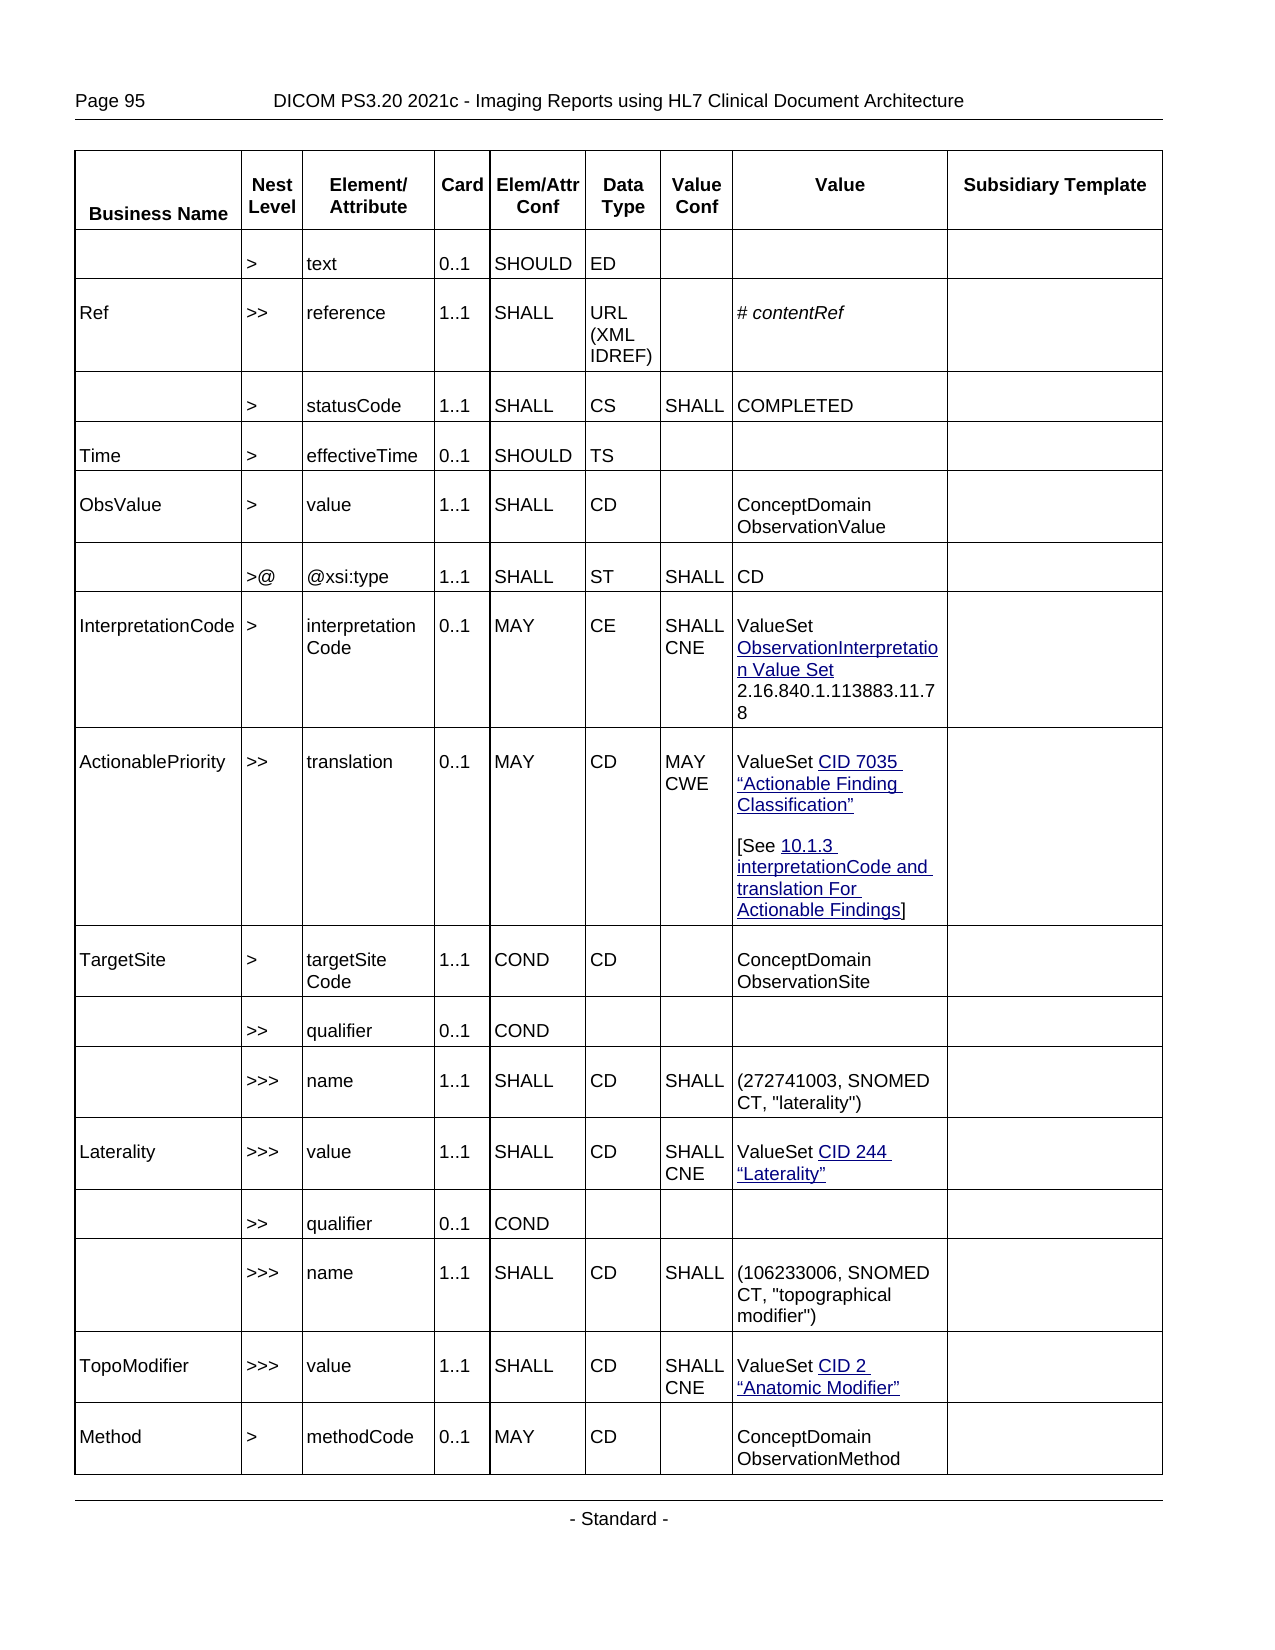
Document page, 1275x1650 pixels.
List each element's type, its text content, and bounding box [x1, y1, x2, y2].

table_cell >> [242, 728, 302, 925]
table_cell SHALL [491, 1239, 585, 1331]
table_cell value [303, 1118, 434, 1188]
table_cell SHALL [491, 279, 585, 371]
table_cell [948, 1047, 1162, 1117]
table_cell 0..1 [435, 997, 489, 1046]
table_cell [948, 728, 1162, 925]
table_cell Topo​Modifier [76, 1332, 241, 1402]
table_cell [948, 1403, 1162, 1473]
table_cell [948, 1239, 1162, 1331]
table_cell ValueSet CID 7035 “Actionable Finding Classification” [See 10.1.3 interpretationCode and translation For Actionable Findings] [733, 728, 947, 925]
table_cell SHALL [491, 372, 585, 421]
table_cell ValueSet CID 2 “Anatomic Modifier” [733, 1332, 947, 1402]
table_cell qualifier [303, 997, 434, 1046]
table_cell MAY [491, 728, 585, 925]
table_cell CD [586, 1047, 660, 1117]
table_cell 0..1 [435, 1403, 489, 1473]
table_cell [76, 372, 241, 421]
table_cell >> [242, 997, 302, 1046]
table_cell Concept​Domain ObservationValue [733, 471, 947, 542]
table_cell SHALL CNE [661, 1118, 732, 1188]
table_cell >>> [242, 1239, 302, 1331]
table_cell > [242, 471, 302, 542]
table_cell [948, 372, 1162, 421]
table_cell ST [586, 543, 660, 591]
table_cell Concept​Domain ObservationMethod [733, 1403, 947, 1473]
table_cell SHALL CNE [661, 592, 732, 727]
table_cell qualifier [303, 1190, 434, 1238]
table_cell [948, 926, 1162, 996]
table_cell 0..1 [435, 230, 489, 278]
table_cell [733, 422, 947, 470]
table_cell CD [586, 926, 660, 996]
table_cell reference [303, 279, 434, 371]
table_cell COND [491, 926, 585, 996]
table_cell [661, 230, 732, 278]
table_cell [586, 997, 660, 1046]
table_cell name [303, 1239, 434, 1331]
table_cell ValueSet ObservationInterpretation Value Set 2.16.840.1.113883.11.78 [733, 592, 947, 727]
table_cell # content​Ref [733, 279, 947, 371]
table_cell 0..1 [435, 1190, 489, 1238]
table_cell SHALL [661, 1047, 732, 1117]
table_cell [661, 1190, 732, 1238]
table_cell value [303, 1332, 434, 1402]
table_cell [76, 997, 241, 1046]
table_cell translation [303, 728, 434, 925]
table_cell CS [586, 372, 660, 421]
table_cell [948, 471, 1162, 542]
table_cell COND [491, 997, 585, 1046]
table_header Value Conf [661, 151, 732, 228]
table_cell >>> [242, 1118, 302, 1188]
table_cell Concept​Domain ObservationSite [733, 926, 947, 996]
table_cell CE [586, 592, 660, 727]
table_cell 1..1 [435, 1332, 489, 1402]
table_cell 1..1 [435, 279, 489, 371]
table_cell CD [586, 1332, 660, 1402]
table_cell [76, 1190, 241, 1238]
table_cell Actionable​Priority [76, 728, 241, 925]
table_cell >> [242, 1190, 302, 1238]
table_cell CD [586, 471, 660, 542]
table_cell SHALL [661, 1239, 732, 1331]
table_cell [948, 279, 1162, 371]
table_cell ValueSet CID 244 “Laterality” [733, 1118, 947, 1188]
table_cell SHALL [491, 1118, 585, 1188]
table_cell [76, 230, 241, 278]
table_cell method​Code [303, 1403, 434, 1473]
table_cell name [303, 1047, 434, 1117]
table_header Card [435, 151, 489, 228]
table_cell CD [733, 543, 947, 591]
table_header Element/​Attribute [303, 151, 434, 228]
table_cell > [242, 1403, 302, 1473]
table_cell [948, 543, 1162, 591]
table_cell SHALL [661, 372, 732, 421]
table_cell [948, 1118, 1162, 1188]
table_cell 1..1 [435, 543, 489, 591]
table_header Subsidiary Template [948, 151, 1162, 228]
table_cell >@ [242, 543, 302, 591]
table_cell 0..1 [435, 422, 489, 470]
table_cell @xsi:type [303, 543, 434, 591]
table_cell [948, 1190, 1162, 1238]
table_cell Interpretation​Code [76, 592, 241, 727]
table_header Elem/Attr Conf [491, 151, 585, 228]
table_cell SHALL CNE [661, 1332, 732, 1402]
table_cell [661, 471, 732, 542]
table_cell 1..1 [435, 1239, 489, 1331]
table_cell SHOULD [491, 230, 585, 278]
table_cell TS [586, 422, 660, 470]
table_cell Laterality [76, 1118, 241, 1188]
table_cell [661, 926, 732, 996]
table_cell Obs​Value [76, 471, 241, 542]
table_cell >> [242, 279, 302, 371]
table_cell [661, 422, 732, 470]
table_cell [733, 1190, 947, 1238]
table_cell MAY [491, 1403, 585, 1473]
table_cell [733, 997, 947, 1046]
table_cell [586, 1190, 660, 1238]
table_cell Time [76, 422, 241, 470]
table_cell (106233006, SNOMED CT, "topographical modifier") [733, 1239, 947, 1331]
table_header Value [733, 151, 947, 228]
table_cell 1..1 [435, 372, 489, 421]
table_cell >>> [242, 1047, 302, 1117]
table_cell [661, 997, 732, 1046]
table_cell CD [586, 728, 660, 925]
table_cell [76, 543, 241, 591]
table_cell [733, 230, 947, 278]
table_cell > [242, 592, 302, 727]
table_cell SHALL [491, 1332, 585, 1402]
table_header Business Name [76, 151, 241, 228]
table_cell Ref [76, 279, 241, 371]
table_cell > [242, 926, 302, 996]
table_cell SHOULD [491, 422, 585, 470]
table_cell 1..1 [435, 1047, 489, 1117]
table_cell SHALL [491, 1047, 585, 1117]
table_cell text [303, 230, 434, 278]
table_cell CD [586, 1239, 660, 1331]
table_cell Method [76, 1403, 241, 1473]
table_cell COND [491, 1190, 585, 1238]
table_cell [661, 1403, 732, 1473]
table_cell value [303, 471, 434, 542]
table_cell target​Site​Code [303, 926, 434, 996]
table_cell > [242, 372, 302, 421]
table_cell > [242, 422, 302, 470]
table_cell CD [586, 1118, 660, 1188]
table_cell interpretation​Code [303, 592, 434, 727]
table_header Nest Level [242, 151, 302, 228]
table_cell [948, 592, 1162, 727]
table_cell [76, 1239, 241, 1331]
table_cell > [242, 230, 302, 278]
table_header Data Type [586, 151, 660, 228]
table_cell MAY [491, 592, 585, 727]
table_cell SHALL [491, 471, 585, 542]
table_cell MAY CWE [661, 728, 732, 925]
table_cell SHALL [491, 543, 585, 591]
table_cell URL (XML IDREF) [586, 279, 660, 371]
table_cell 1..1 [435, 471, 489, 542]
table_cell >>> [242, 1332, 302, 1402]
table_cell [948, 997, 1162, 1046]
table_cell 0..1 [435, 728, 489, 925]
table_cell [76, 1047, 241, 1117]
table_cell 0..1 [435, 592, 489, 727]
table_cell 1..1 [435, 1118, 489, 1188]
table_cell [661, 279, 732, 371]
table_cell 1..1 [435, 926, 489, 996]
table_cell status​Code [303, 372, 434, 421]
table_cell [948, 1332, 1162, 1402]
table_cell Target​Site [76, 926, 241, 996]
table_cell [948, 422, 1162, 470]
table_cell COMPLETED [733, 372, 947, 421]
table_cell [948, 230, 1162, 278]
table_cell SHALL [661, 543, 732, 591]
table_cell effective​Time [303, 422, 434, 470]
table_cell ED [586, 230, 660, 278]
table_cell CD [586, 1403, 660, 1473]
table_cell (272741003, SNOMED CT, "laterality") [733, 1047, 947, 1117]
